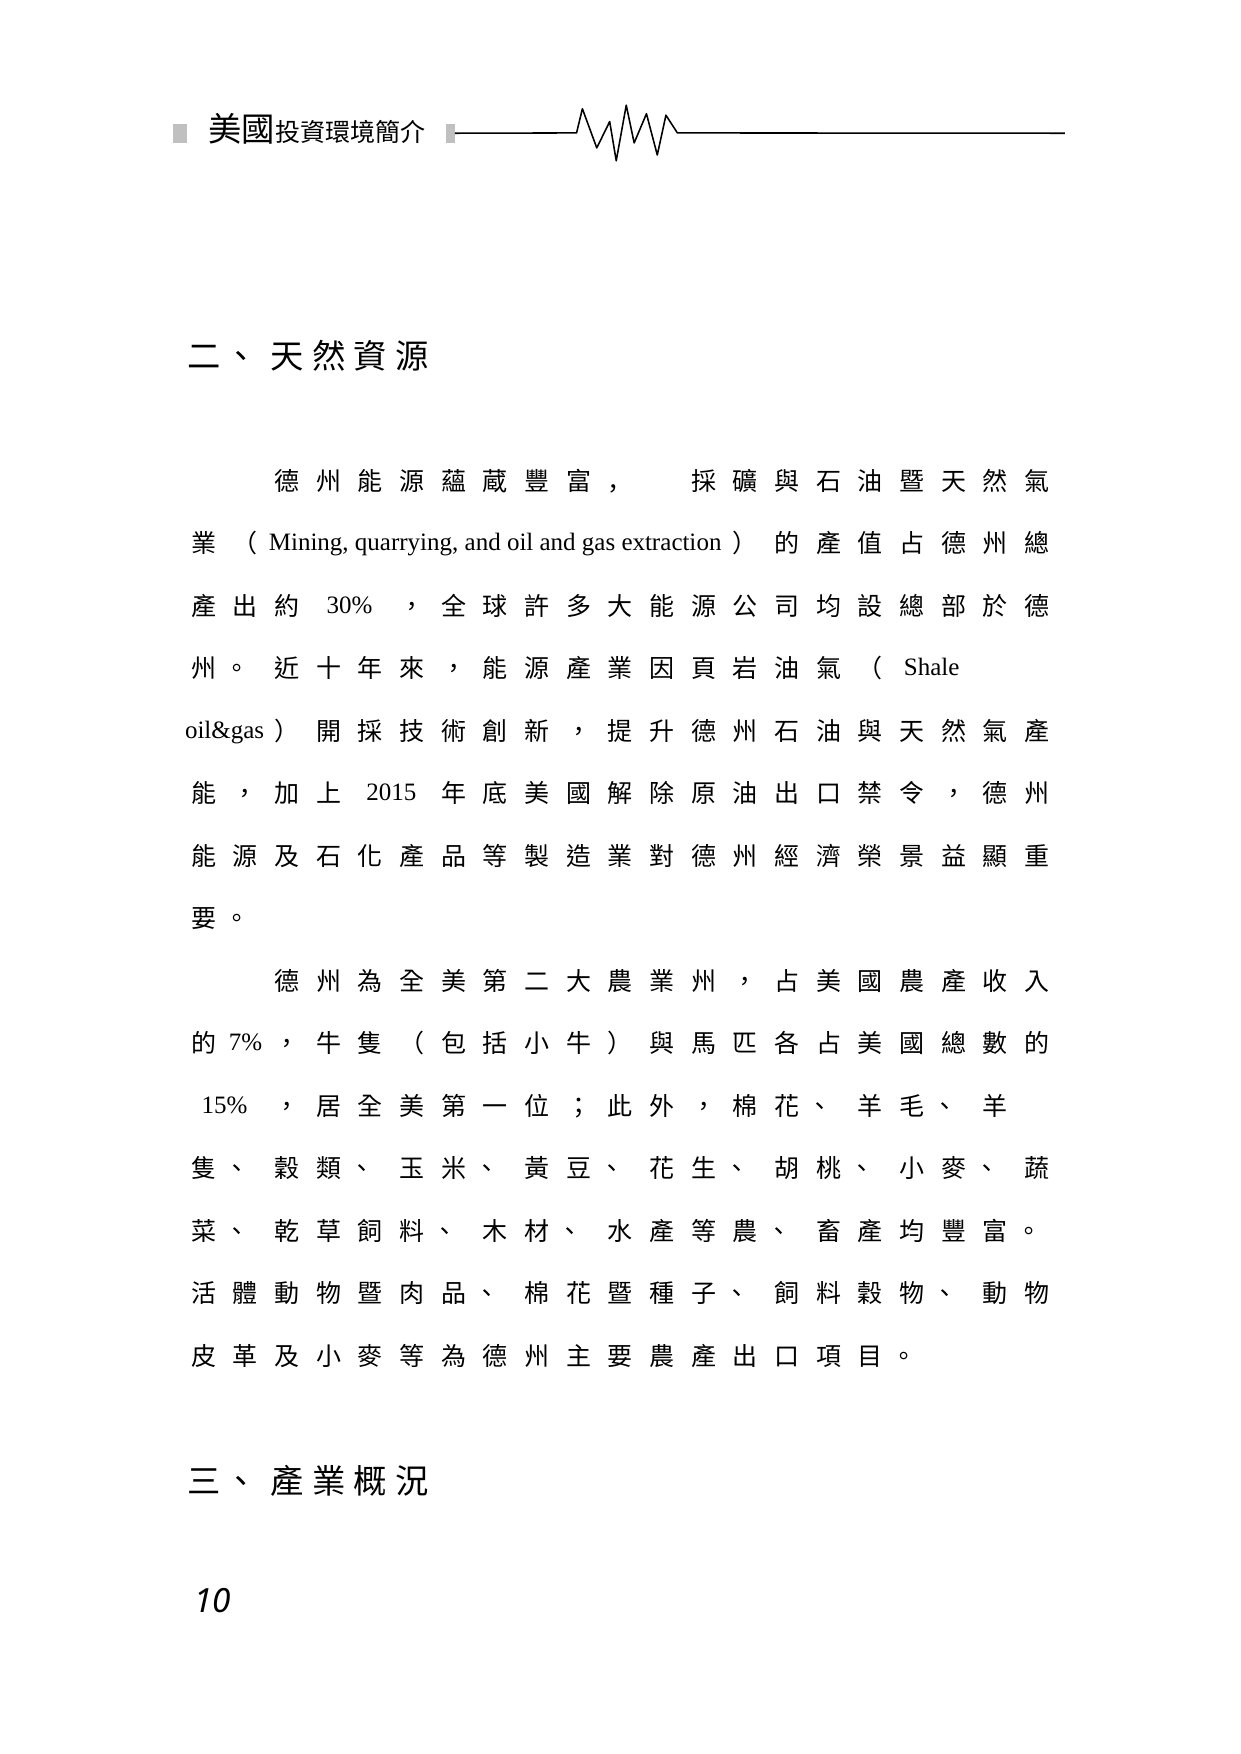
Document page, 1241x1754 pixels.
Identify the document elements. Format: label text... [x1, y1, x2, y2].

text 德州能源蘊蔵豐富， 採礦與石油暨天然氣業（Mining, quarrying, and oil and gas extraction）的產值占德州總產出約30%，全球許多大能源公司均設總部於德州。近十年來，能源產業因頁岩油氣（Shale oil&gas）開採技術創新，提升德州石油與天然氣產能，加上2015年底美國解除原油出口禁令，德州能源及石化產品等製造業對德州經濟榮景益顯重要。 [183, 438, 1058, 938]
text 三、產業概況 [183, 1438, 1058, 1500]
text 德州為全美第二大農業州，占美國農產收入的7%，牛隻（包括小牛）與馬匹各占美國總數的15%，居全美第一位；此外，棉花、羊毛、羊隻、穀類、玉米、黃豆、花生、胡桃、小麥、蔬菜、乾草飼料、木材、水產等農、畜產均豐富。活體動物暨肉品、棉花暨種子、飼料穀物、動物皮革及小麥等為德州主要農產出口項目。 [183, 938, 1058, 1375]
text 二、天然資源 [183, 313, 1058, 375]
